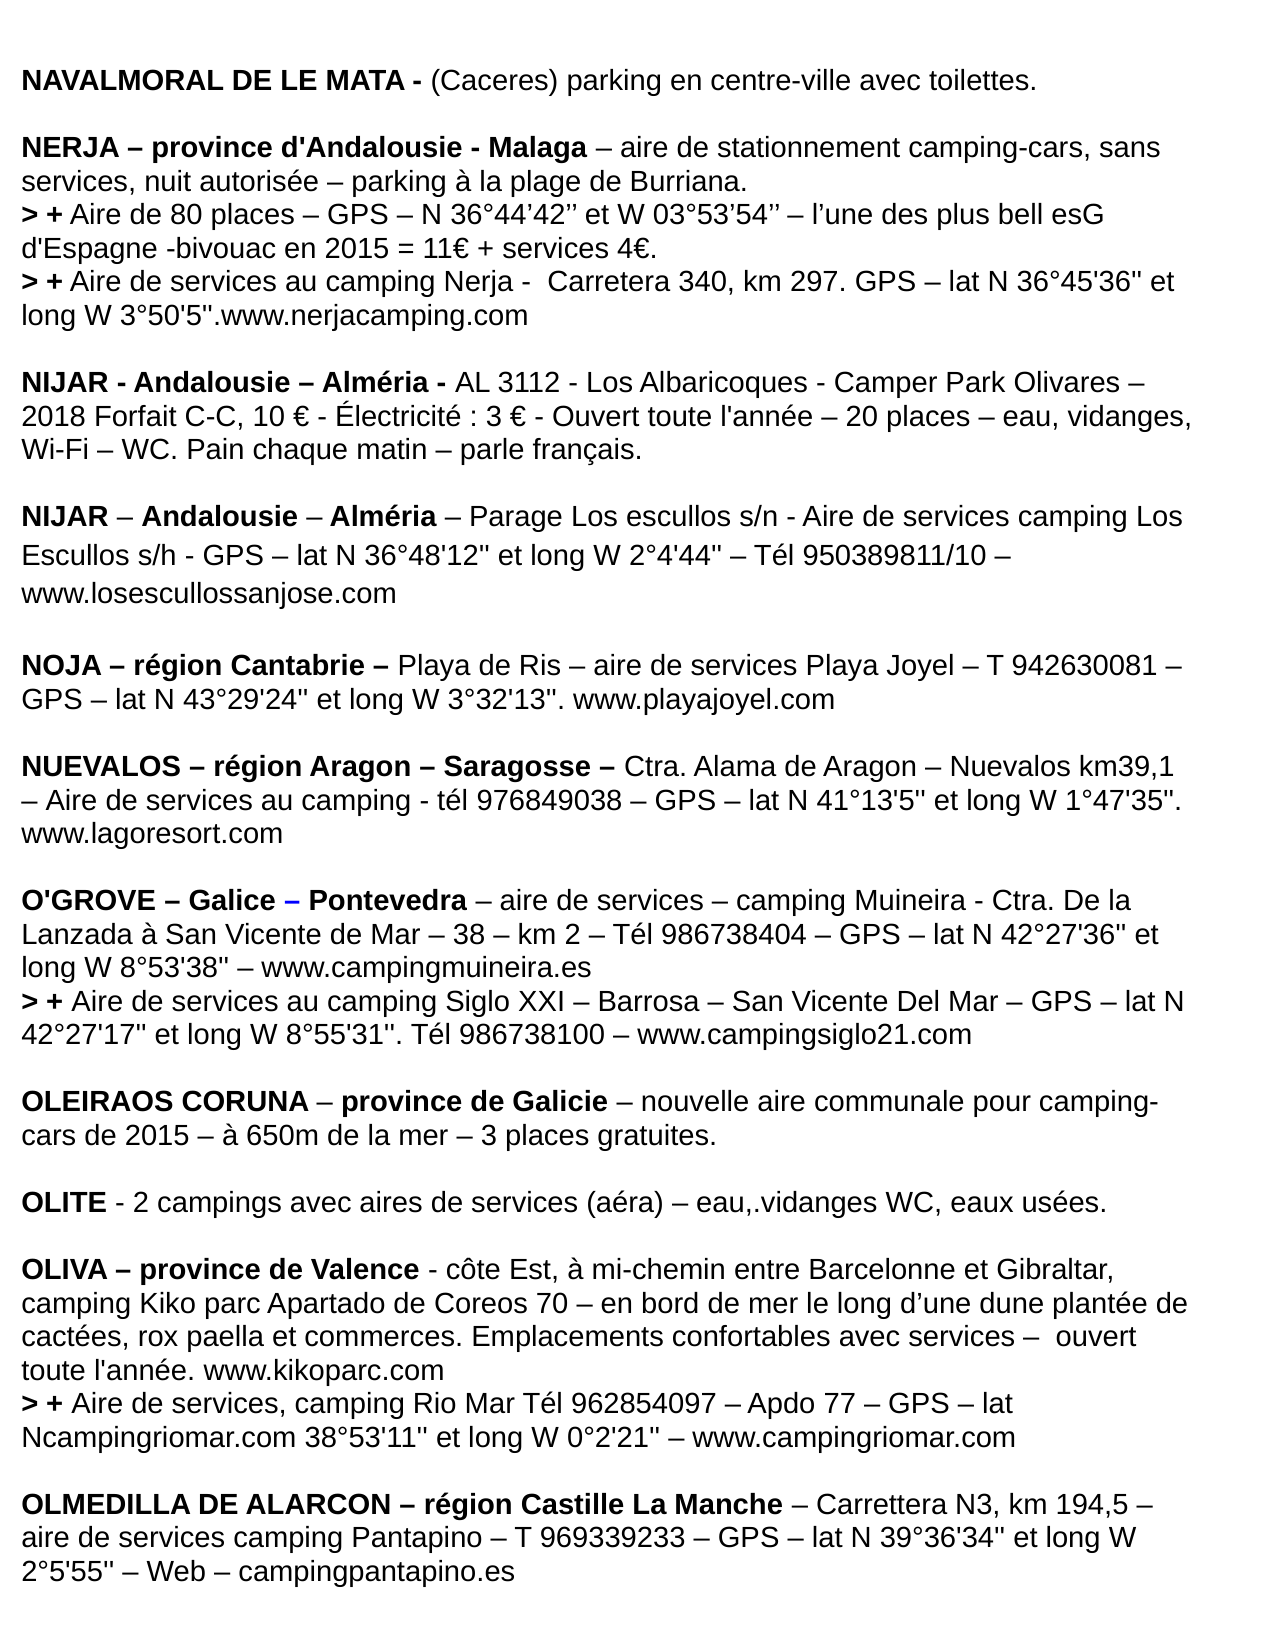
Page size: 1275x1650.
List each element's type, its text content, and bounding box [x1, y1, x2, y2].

text O'GROVE – Galice – Pontevedra – aire de services – camping Muineira - Ctra. De la Lanzada à San Vicente de Mar – 38 – km 2 – Tél 986738404 – GPS – lat N 42°27'36'' et long W 8°53'38'' – www.campingmuineira.es [21, 883, 1196, 984]
text OLMEDILLA DE ALARCON – région Castille La Manche – Carrettera N3, km 194,5 – aire de services camping Pantapino – T 969339233 – GPS – lat N 39°36'34'' et long W 2°5'55'' – Web – campingpantapino.es [21, 1487, 1196, 1587]
text OLITE - 2 campings avec aires de services (aéra) – eau,.vidanges WC, eaux usées. [21, 1185, 1196, 1218]
text NERJA – province d'Andalousie - Malaga – aire de stationnement camping-cars, sans services, nuit autorisée – parking à la plage de Burriana. > + Aire de 80 places – GPS – N 36°44’42’’ et W 03°53’54’’ – l’une des plus bell esG d'Espagne -bivouac en 2015 = 11€ + services 4€. > + Aire de services au camping Nerja - Carretera 340, km 297. GPS – lat N 36°45'36'' et long W 3°50'5''.www.nerjacamping.com [21, 130, 1196, 331]
text > + Aire de services au camping Siglo XXI – Barrosa – San Vicente Del Mar – GPS – lat N 42°27'17'' et long W 8°55'31''. Tél 986738100 – www.campingsiglo21.com [21, 984, 1196, 1051]
text OLIVA – province de Valence - côte Est, à mi-chemin entre Barcelonne et Gibraltar, camping Kiko parc Apartado de Coreos 70 – en bord de mer le long d’une dune plantée de cactées, rox paella et commerces. Emplacements confortables avec services – ouvert toute l'année. www.kikoparc.com [21, 1252, 1196, 1386]
text NOJA – région Cantabrie – Playa de Ris – aire de services Playa Joyel – T 942630081 – GPS – lat N 43°29'24'' et long W 3°32'13''. www.playajoyel.com [21, 648, 1196, 715]
text > + Aire de services, camping Rio Mar Tél 962854097 – Apdo 77 – GPS – lat Ncampingriomar.com 38°53'11'' et long W 0°2'21'' – www.campingriomar.com [21, 1386, 1196, 1453]
text NAVALMORAL DE LE MATA - (Caceres) parking en centre-ville avec toilettes. [21, 63, 1196, 97]
text NUEVALOS – région Aragon – Saragosse – Ctra. Alama de Aragon – Nuevalos km39,1 – Aire de services au camping - tél 976849038 – GPS – lat N 41°13'5'' et long W 1°47'35''. www.lagoresort.com [21, 749, 1196, 849]
text OLEIRAOS CORUNA – province de Galicie – nouvelle aire communale pour camping-cars de 2015 – à 650m de la mer – 3 places gratuites. [21, 1084, 1196, 1151]
text NIJAR – Andalousie – Alméria – Parage Los escullos s/n - Aire de services camping Los Escullos s/h - GPS – lat N 36°48'12'' et long W 2°4'44'' – Tél 950389811/10 – www.losescullossanjose.com [21, 499, 1196, 610]
text NIJAR - Andalousie – Alméria - AL 3112 - Los Albaricoques - Camper Park Olivares – 2018 Forfait C-C, 10 € - Électricité : 3 € - Ouvert toute l'année – 20 places – eau, vidanges, Wi-Fi – WC. Pain chaque matin – parle français. [21, 365, 1196, 499]
